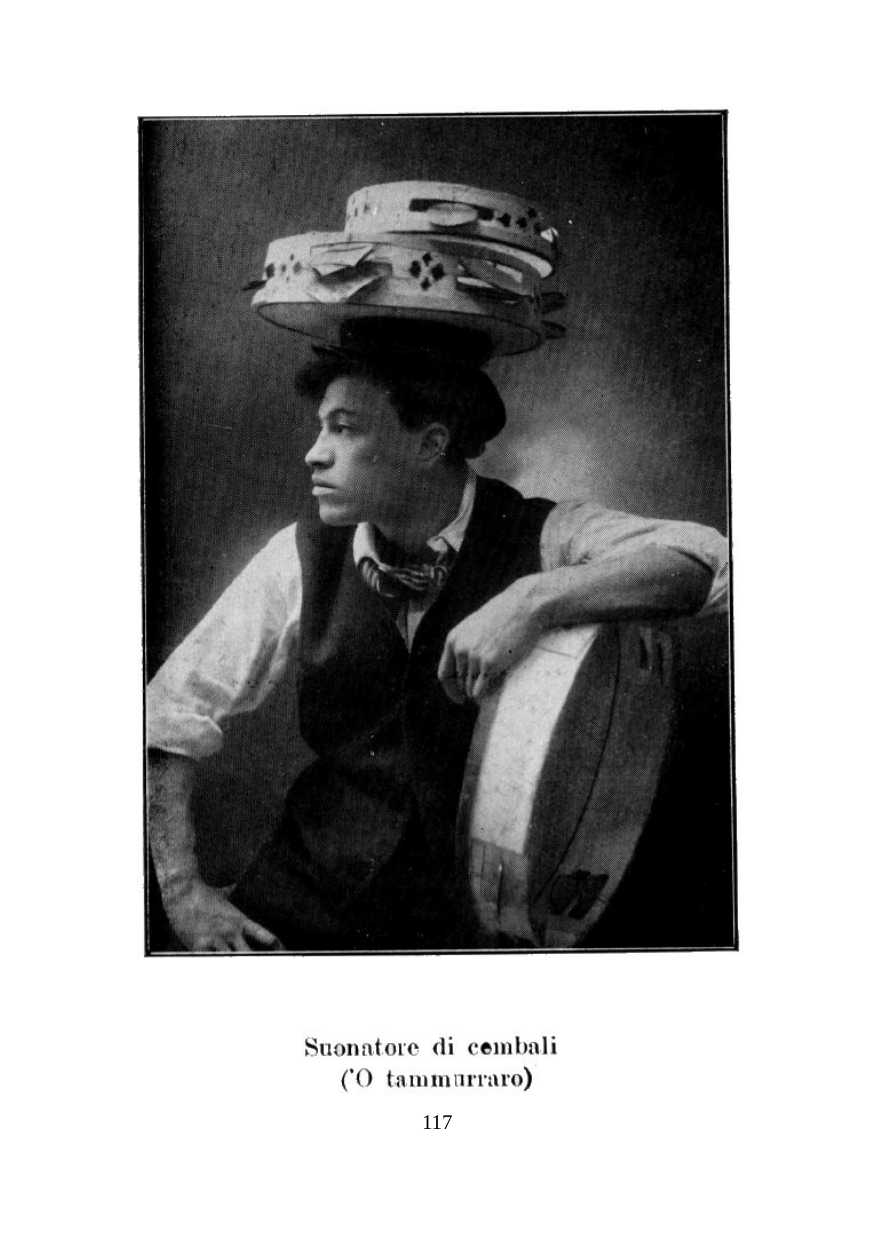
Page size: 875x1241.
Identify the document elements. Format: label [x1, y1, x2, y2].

picture [128, 106, 746, 1105]
